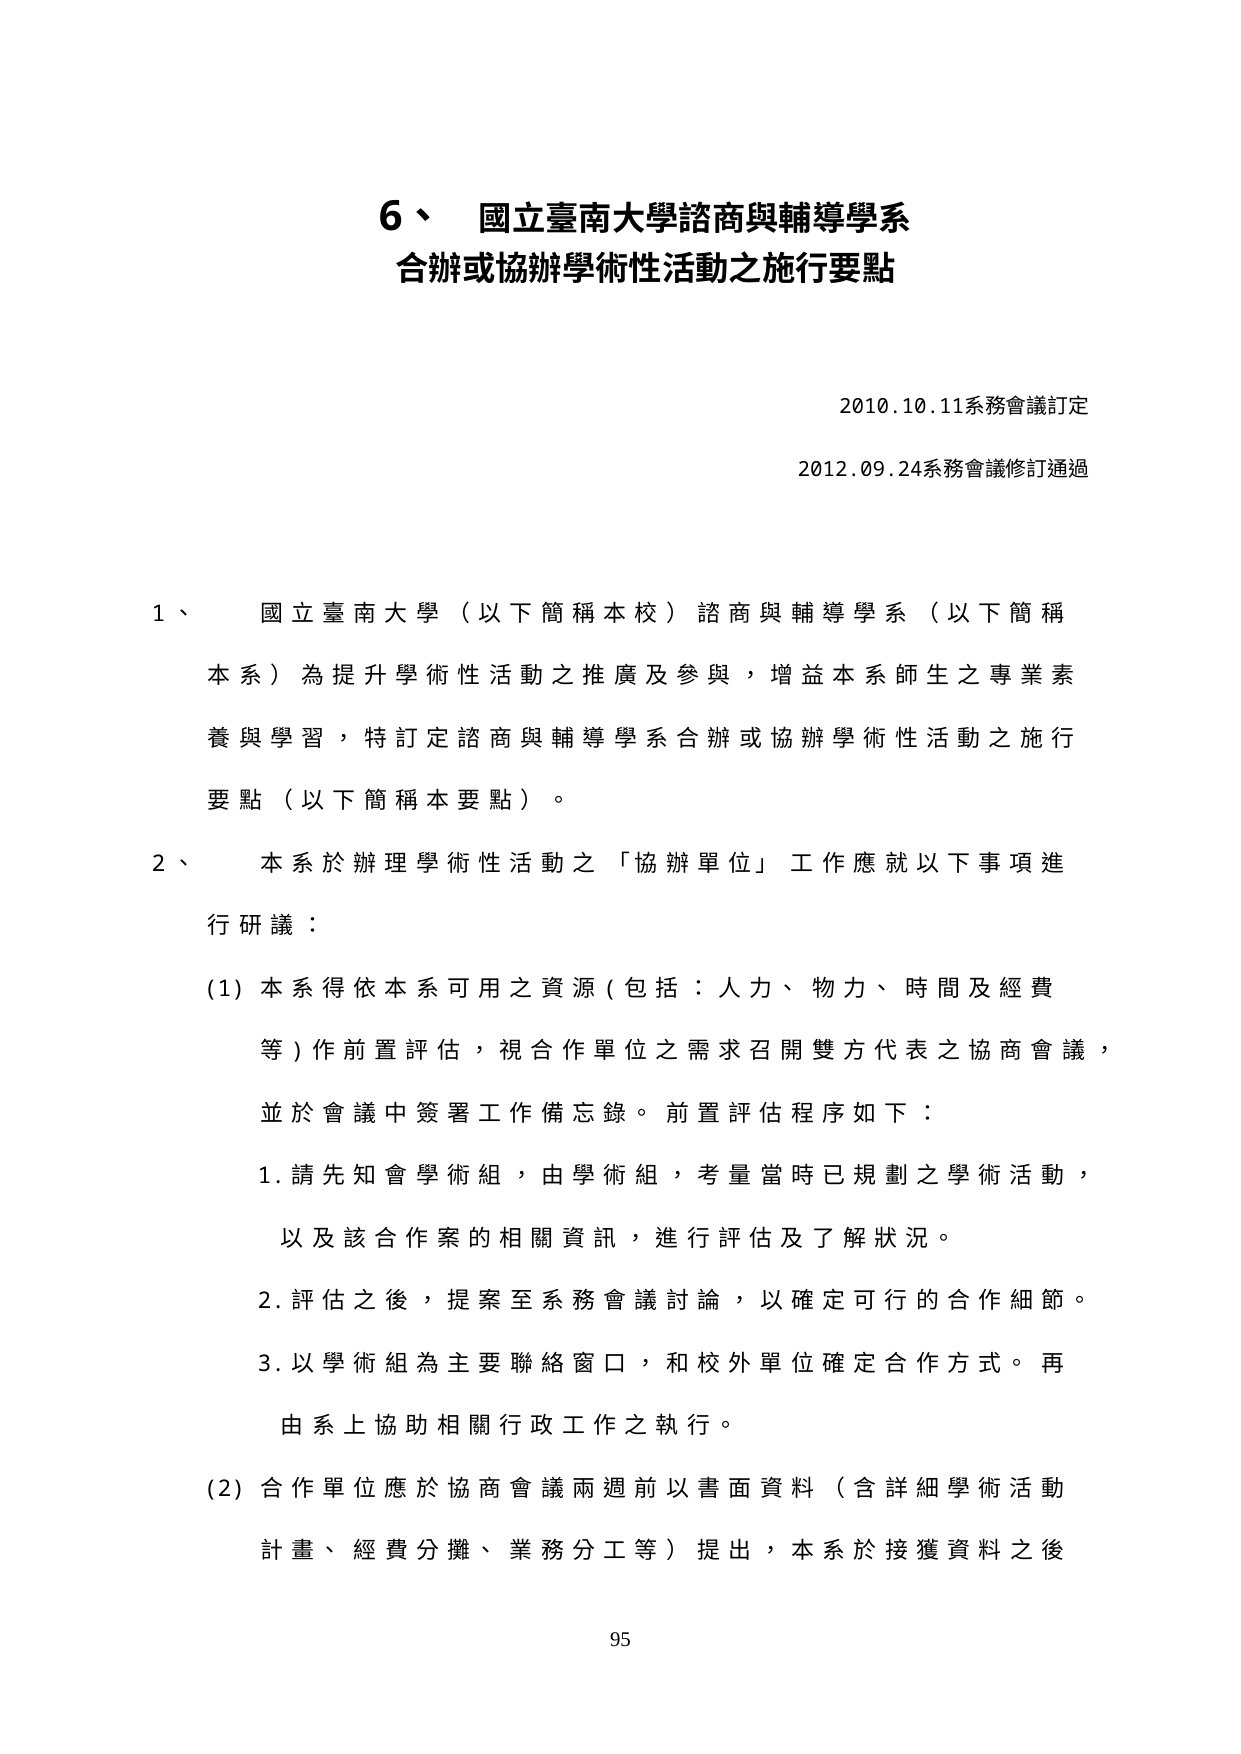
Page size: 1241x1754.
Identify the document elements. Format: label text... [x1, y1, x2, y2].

text 3.以學術組為主要聯絡窗口，和校外單位確定合作方式。再由系上協助相關行政工作之執行。 [252, 1319, 1089, 1444]
text 2.評估之後，提案至系務會議討論，以確定可行的合作細節。 [252, 1257, 1089, 1319]
list 國立臺南大學（以下簡稱本校）諮商與輔導學系（以下簡稱本系）為提升學術性活動之推廣及參與，增益本系師生之專業素養與學習，特訂定諮商與輔導學系合辦或協辦學術性活動之施行要點（以下簡稱本要點）。 [151, 569, 1089, 819]
list 本系得依本系可用之資源(包括：人力、物力、時間及經費等)作前置評估，視合作單位之需求召開雙方代表之協商會議，並於會議中簽署工作備忘錄。前置評估程序如下： [200, 944, 1089, 1132]
list 合作單位應於協商會議兩週前以書面資料（含詳細學術活動計畫、經費分攤、業務分工等）提出，本系於接獲資料之後 [200, 1444, 1089, 1569]
subtitle 國立臺南大學諮商與輔導學系 合辦或協辦學術性活動之施行要點 [201, 182, 1089, 290]
text 1.請先知會學術組，由學術組，考量當時已規劃之學術活動，以及該合作案的相關資訊，進行評估及了解狀況。 [252, 1132, 1089, 1257]
text 2010.10.11系務會議訂定 2012.09.24系務會議修訂通過 [151, 363, 1089, 488]
list 本系於辦理學術性活動之「協辦單位」工作應就以下事項進行研議： [151, 819, 1089, 944]
